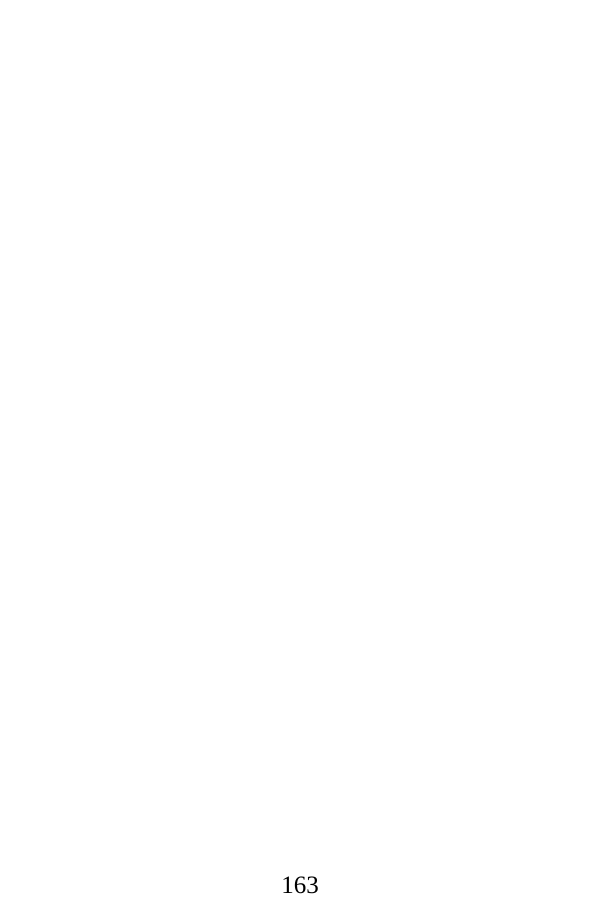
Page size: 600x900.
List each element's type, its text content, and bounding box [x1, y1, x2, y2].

text I’m now questioning my idea to have a page break after prints. This entry would have been a good opportunity to print off the single page that would have replaced the previous not-yet-pasted page. To be honest, a print is not a relevant fact to the reader, so the only reason to do it is to increase the possibility of post-print edits, in case I really want to change a page or two. It also gives me the oportunity to print this page and be done with this journal sooner! [37, 537, 562, 764]
text . . . [37, 37, 562, 60]
text I decided to leave when the sun went down. I had to pee real bad, and there’s finally a sign on the shed door that reads, “DO NOT PEE BEHIND SHED,” so I quickly walked home, took off my bag, realized I had one more Athletic, sat down and wrote in my journal. [37, 401, 562, 514]
text I ordered a tofu hibachi plate from Lil’ Nick. His sous chef had just cut his finger, was being big about it, and I heard Nick say, “Nipsy Hustle would be proud.” I ordered a tofu hibachi plate with a fried egg and walked to the back table, where Sunny, Erica, Fuckchop and Adam were sitting. We all smoked weed and ordered food. Grant eventually joined us and we cracked more jokes than usual. [37, 219, 562, 401]
text I made a pita wrap with ham, turkey and American cheese, transcribed a buch of entries, flossed, took a bath, shaved my face, brushed my teeth, transcribed, and, not long after Erica had left, packed four Athletics in my bag, cracked open a fifth and walked up to the Brew Pump. [37, 83, 562, 219]
